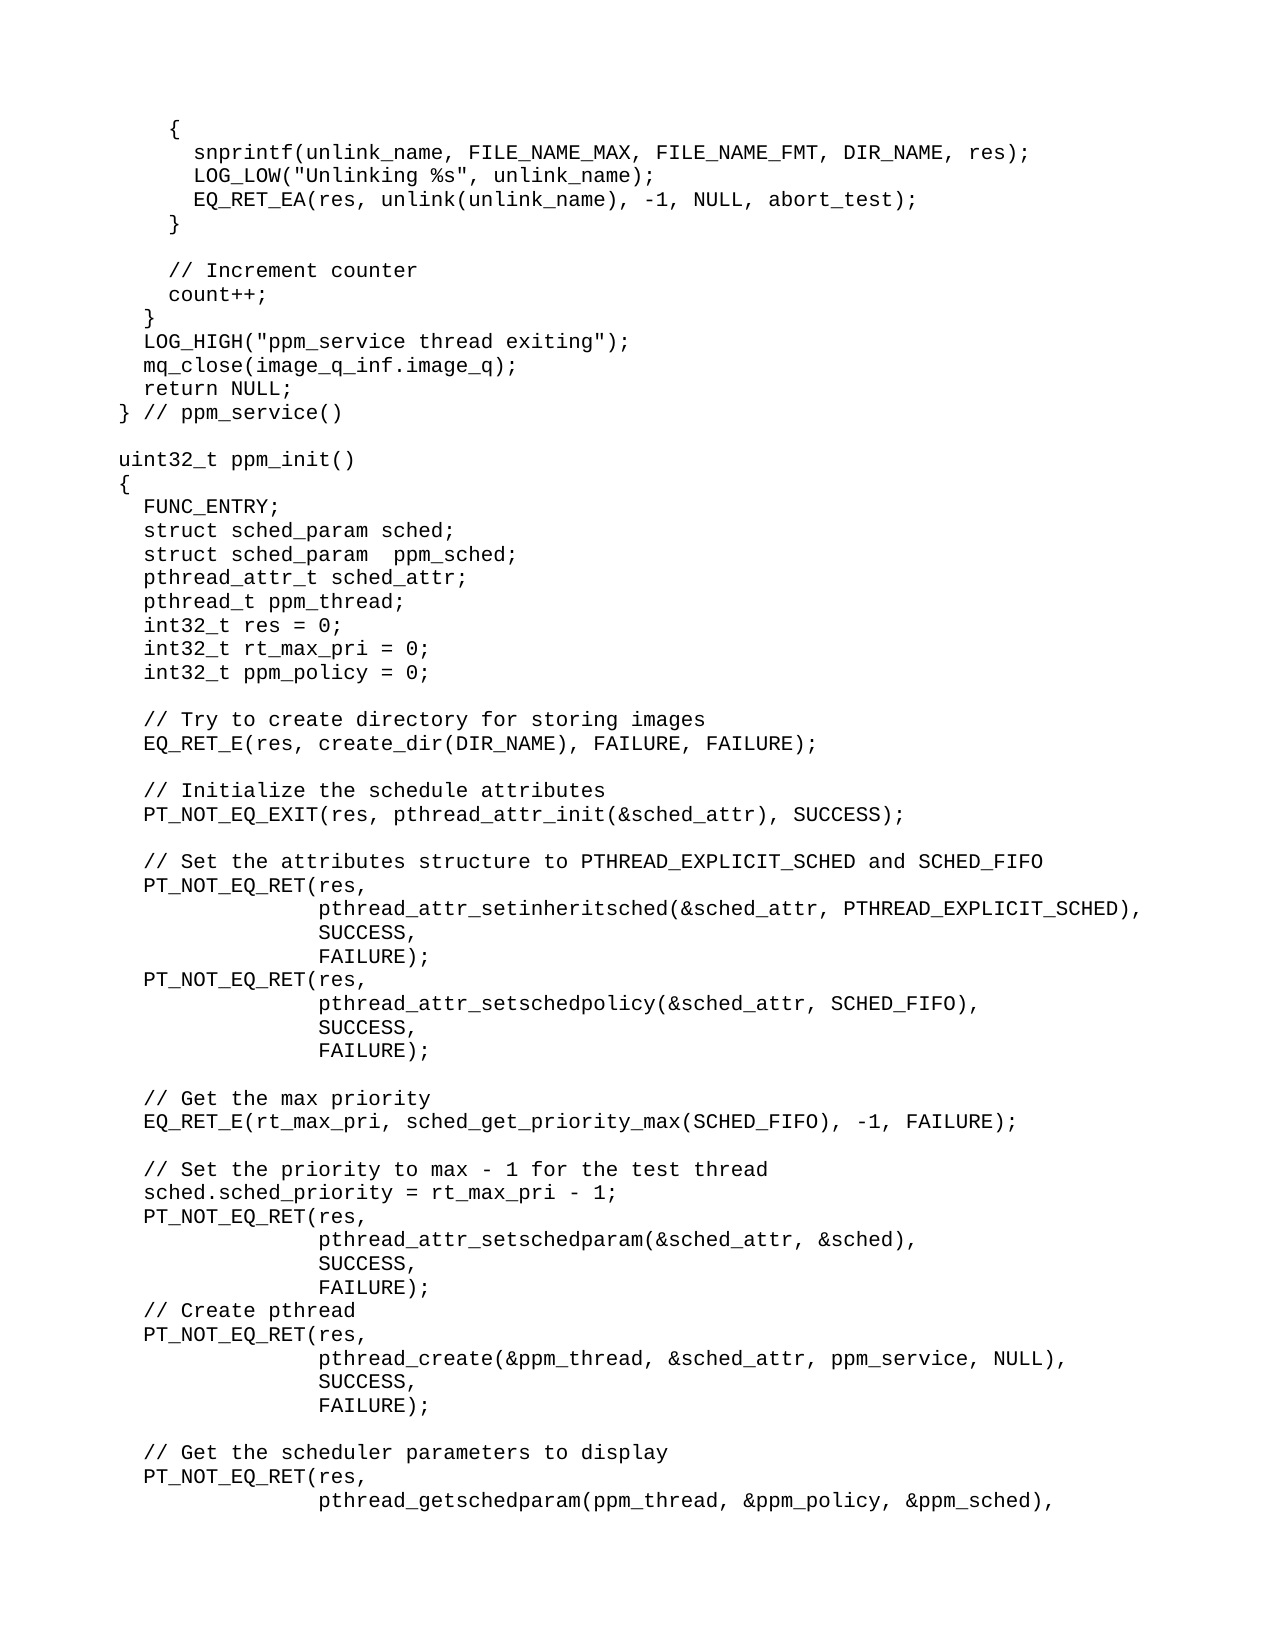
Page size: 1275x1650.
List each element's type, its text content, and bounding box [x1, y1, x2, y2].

text pthread_attr_t sched_attr; [118, 567, 1157, 591]
text PT_NOT_EQ_RET(res, [118, 1206, 1157, 1229]
text struct sched_param sched; [118, 520, 1157, 544]
text FAILURE); [118, 1040, 1157, 1064]
text SUCCESS, [118, 1371, 1157, 1395]
text PT_NOT_EQ_RET(res, [118, 875, 1157, 898]
text PT_NOT_EQ_RET(res, [118, 1324, 1157, 1348]
text FUNC_ENTRY; [118, 496, 1157, 520]
text { [118, 473, 1157, 496]
text } [118, 213, 1157, 236]
text } [118, 307, 1157, 331]
text pthread_getschedparam(ppm_thread, &ppm_policy, &ppm_sched), [118, 1489, 1157, 1513]
text { [118, 118, 1157, 142]
text return NULL; [118, 378, 1157, 402]
text EQ_RET_E(rt_max_pri, sched_get_priority_max(SCHED_FIFO), -1, FAILURE); [118, 1111, 1157, 1135]
text // Increment counter [118, 260, 1157, 284]
text EQ_RET_E(res, create_dir(DIR_NAME), FAILURE, FAILURE); [118, 733, 1157, 757]
text LOG_LOW("Unlinking %s", unlink_name); [118, 165, 1157, 189]
text snprintf(unlink_name, FILE_NAME_MAX, FILE_NAME_FMT, DIR_NAME, res); [118, 142, 1157, 165]
text count++; [118, 284, 1157, 307]
text pthread_t ppm_thread; [118, 591, 1157, 615]
text // Set the priority to max - 1 for the test thread [118, 1158, 1157, 1182]
text FAILURE); [118, 946, 1157, 969]
text pthread_attr_setschedpolicy(&sched_attr, SCHED_FIFO), [118, 993, 1157, 1017]
text sched.sched_priority = rt_max_pri - 1; [118, 1182, 1157, 1206]
text pthread_attr_setschedparam(&sched_attr, &sched), [118, 1229, 1157, 1253]
text pthread_create(&ppm_thread, &sched_attr, ppm_service, NULL), [118, 1348, 1157, 1371]
text mq_close(image_q_inf.image_q); [118, 354, 1157, 378]
text uint32_t ppm_init() [118, 449, 1157, 473]
text PT_NOT_EQ_RET(res, [118, 969, 1157, 993]
text SUCCESS, [118, 1017, 1157, 1040]
text int32_t rt_max_pri = 0; [118, 638, 1157, 662]
text // Create pthread [118, 1300, 1157, 1324]
text pthread_attr_setinheritsched(&sched_attr, PTHREAD_EXPLICIT_SCHED), [118, 898, 1157, 922]
text int32_t ppm_policy = 0; [118, 662, 1157, 686]
text FAILURE); [118, 1395, 1157, 1419]
text PT_NOT_EQ_RET(res, [118, 1466, 1157, 1489]
text SUCCESS, [118, 922, 1157, 946]
text // Try to create directory for storing images [118, 709, 1157, 733]
text } // ppm_service() [118, 402, 1157, 426]
text LOG_HIGH("ppm_service thread exiting"); [118, 331, 1157, 354]
text // Get the max priority [118, 1088, 1157, 1111]
text EQ_RET_EA(res, unlink(unlink_name), -1, NULL, abort_test); [118, 189, 1157, 213]
text // Set the attributes structure to PTHREAD_EXPLICIT_SCHED and SCHED_FIFO [118, 851, 1157, 875]
text PT_NOT_EQ_EXIT(res, pthread_attr_init(&sched_attr), SUCCESS); [118, 804, 1157, 827]
text int32_t res = 0; [118, 615, 1157, 638]
text FAILURE); [118, 1277, 1157, 1300]
text // Get the scheduler parameters to display [118, 1442, 1157, 1466]
text // Initialize the schedule attributes [118, 780, 1157, 804]
text struct sched_param ppm_sched; [118, 544, 1157, 567]
text SUCCESS, [118, 1253, 1157, 1277]
